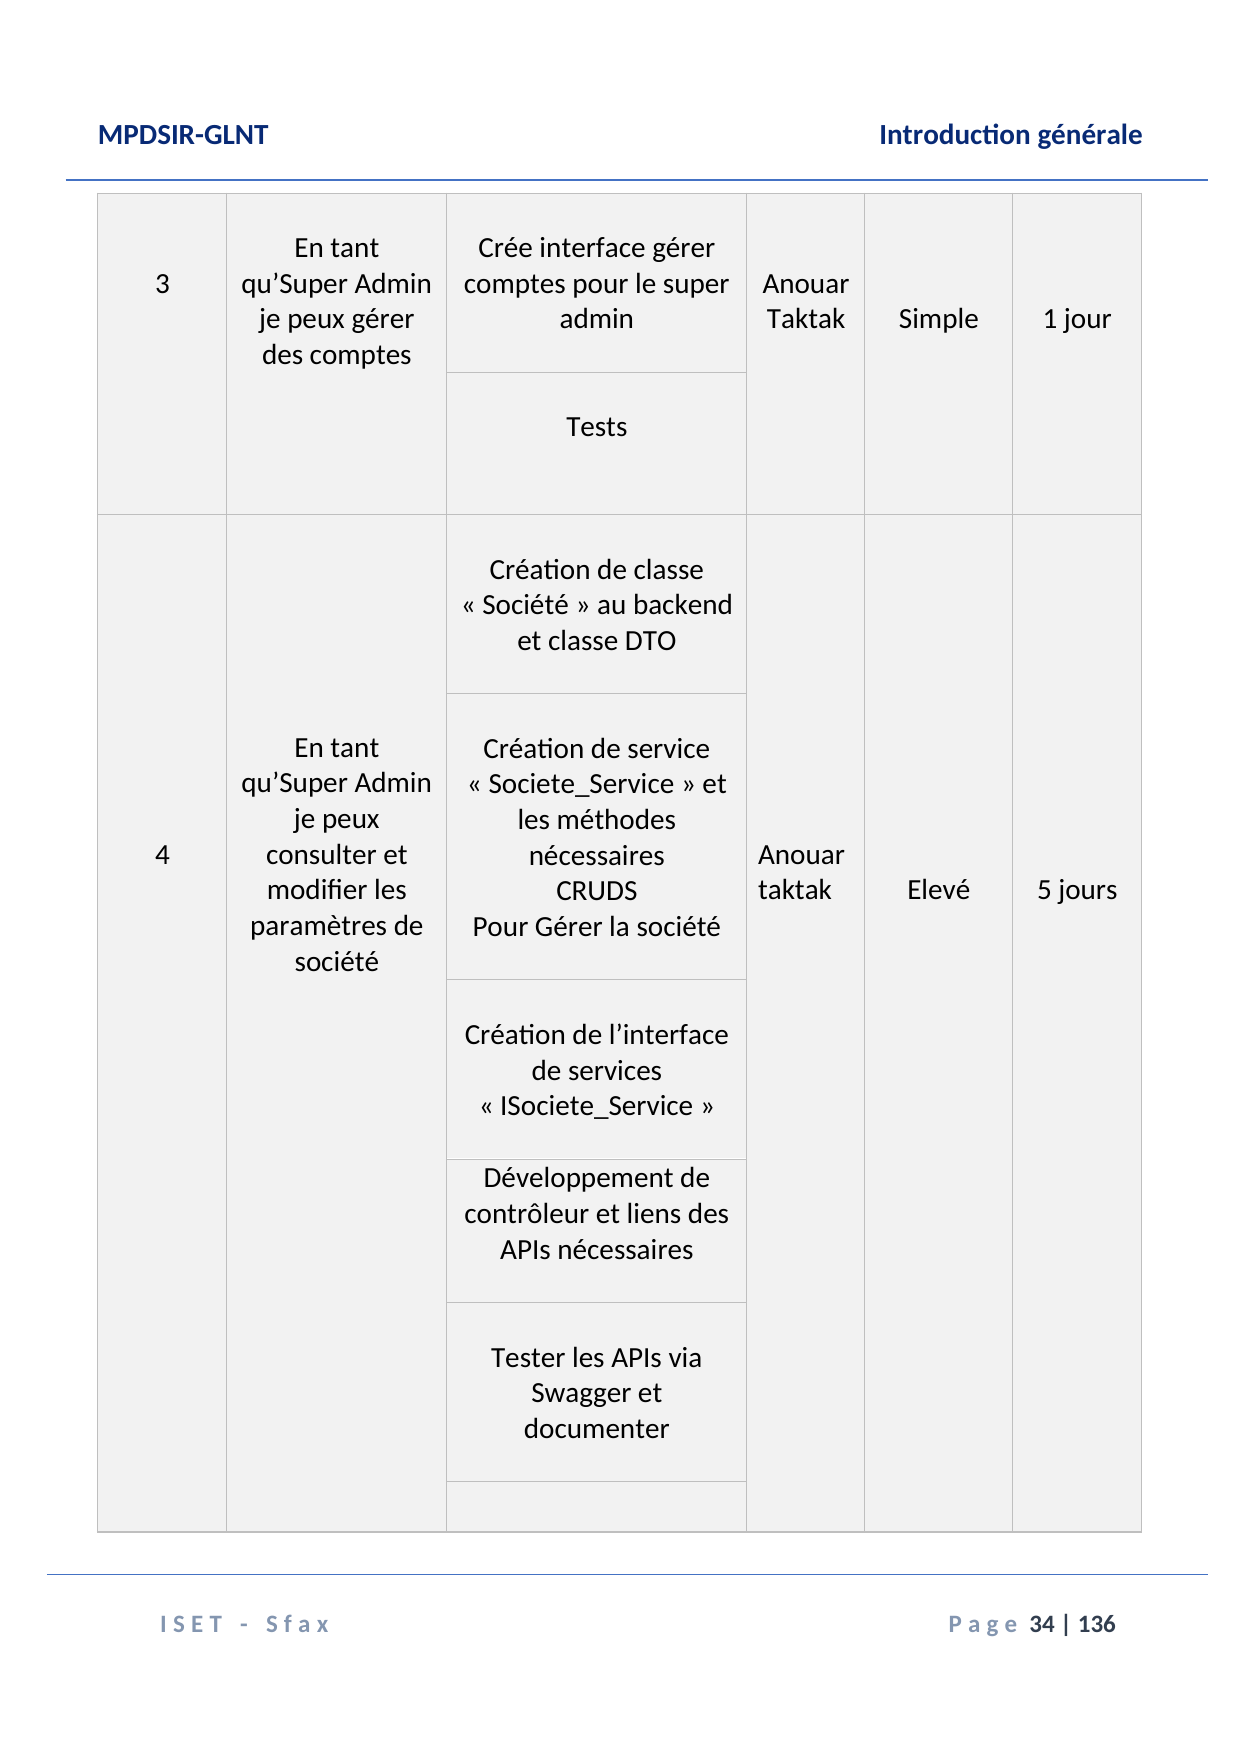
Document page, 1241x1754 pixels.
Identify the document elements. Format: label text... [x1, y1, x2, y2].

table_cell Tests [447, 373, 746, 514]
table_cell Anouar taktak [747, 515, 864, 1531]
table_cell En tant qu’Super Admin je peux gérer des comptes [227, 194, 446, 514]
table_cell Anouar Taktak [747, 194, 864, 514]
table_cell Tester les APIs via Swagger et documenter [447, 1303, 746, 1481]
table_cell Création de l’interface de services « ISociete_Service » [447, 980, 746, 1158]
table_cell Simple [865, 194, 1012, 514]
table_cell Crée interface gérer comptes pour le super admin [447, 194, 746, 372]
table_cell [447, 1482, 746, 1531]
table_cell En tant qu’Super Admin je peux consulter et modifier les paramètres de société [227, 515, 446, 1531]
table_cell 4 [98, 515, 226, 1531]
table_cell 3 [98, 194, 226, 514]
table_cell Développement de contrôleur et liens des APIs nécessaires [447, 1160, 746, 1302]
table_cell Création de classe « Société » au backend et classe DTO [447, 515, 746, 693]
table_cell 1 jour [1013, 194, 1141, 514]
table_cell 5 jours [1013, 515, 1141, 1531]
table_cell Elevé [865, 515, 1012, 1531]
table_cell Création de service « Societe_Service » et les méthodes nécessaires CRUDS Pour Gérer la société [447, 694, 746, 979]
